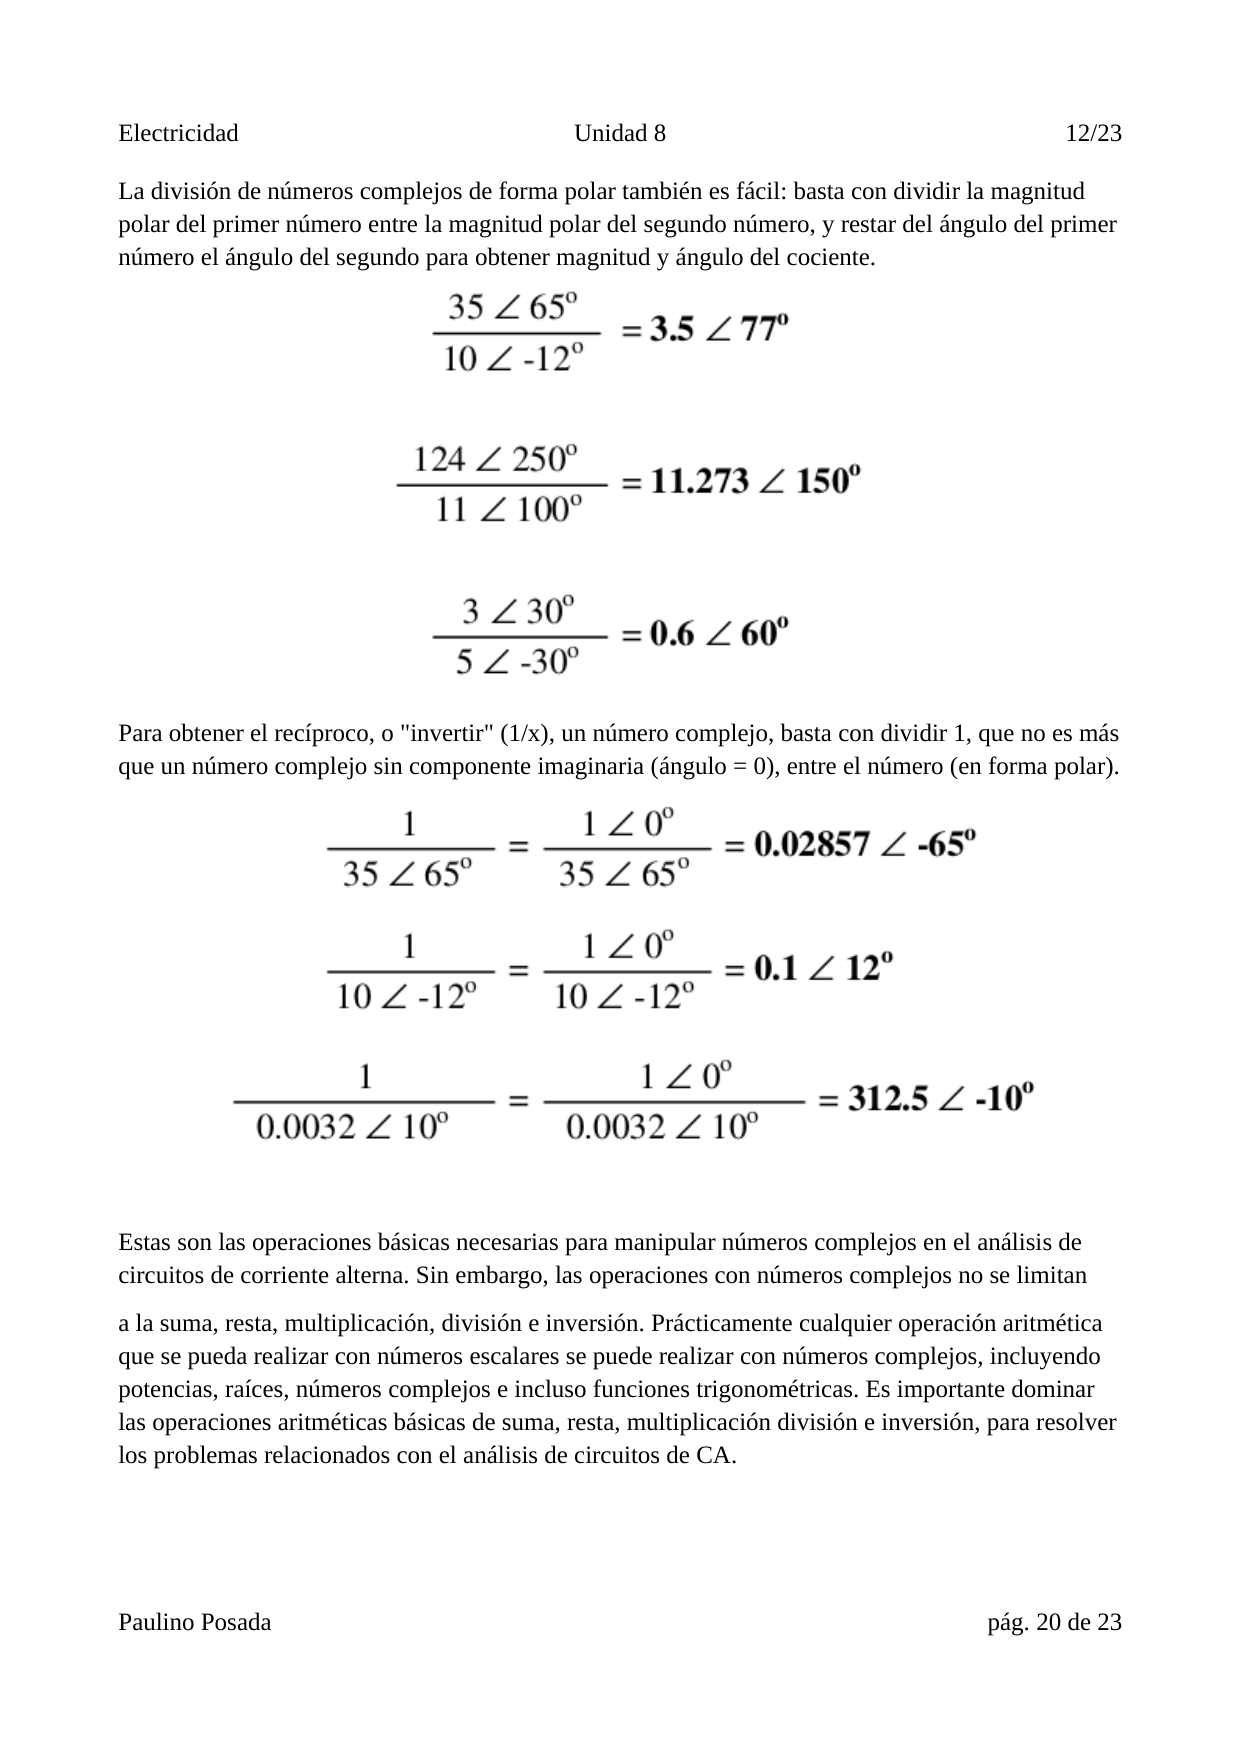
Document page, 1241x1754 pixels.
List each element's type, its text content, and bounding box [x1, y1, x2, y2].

picture [177, 799, 1063, 1156]
text Estas son las operaciones básicas necesarias para manipular números complejos en el análisis de circuitos de corriente alterna. Sin embargo, las operaciones con números complejos no se limitan [118, 1227, 1122, 1289]
picture [370, 290, 870, 694]
text La división de números complejos de forma polar también es fácil: basta con dividir la magnitud polar del primer número entre la magnitud polar del segundo número, y restar del ángulo del primer número el ángulo del segundo para obtener magnitud y ángulo del cociente. [118, 176, 1122, 271]
text Para obtener el recíproco, o "invertir" (1/x), un número complejo, basta con dividir 1, que no es más que un número complejo sin componente imaginaria (ángulo = 0), entre el número (en forma polar). [118, 718, 1122, 780]
text a la suma, resta, multiplicación, división e inversión. Prácticamente cualquier operación aritmética que se pueda realizar con números escalares se puede realizar con números complejos, incluyendo potencias, raíces, números complejos e incluso funciones trigonométricas. Es importante dominar las operaciones aritméticas básicas de suma, resta, multiplicación división e inversión, para resolver los problemas relacionados con el análisis de circuitos de CA. [118, 1308, 1122, 1469]
